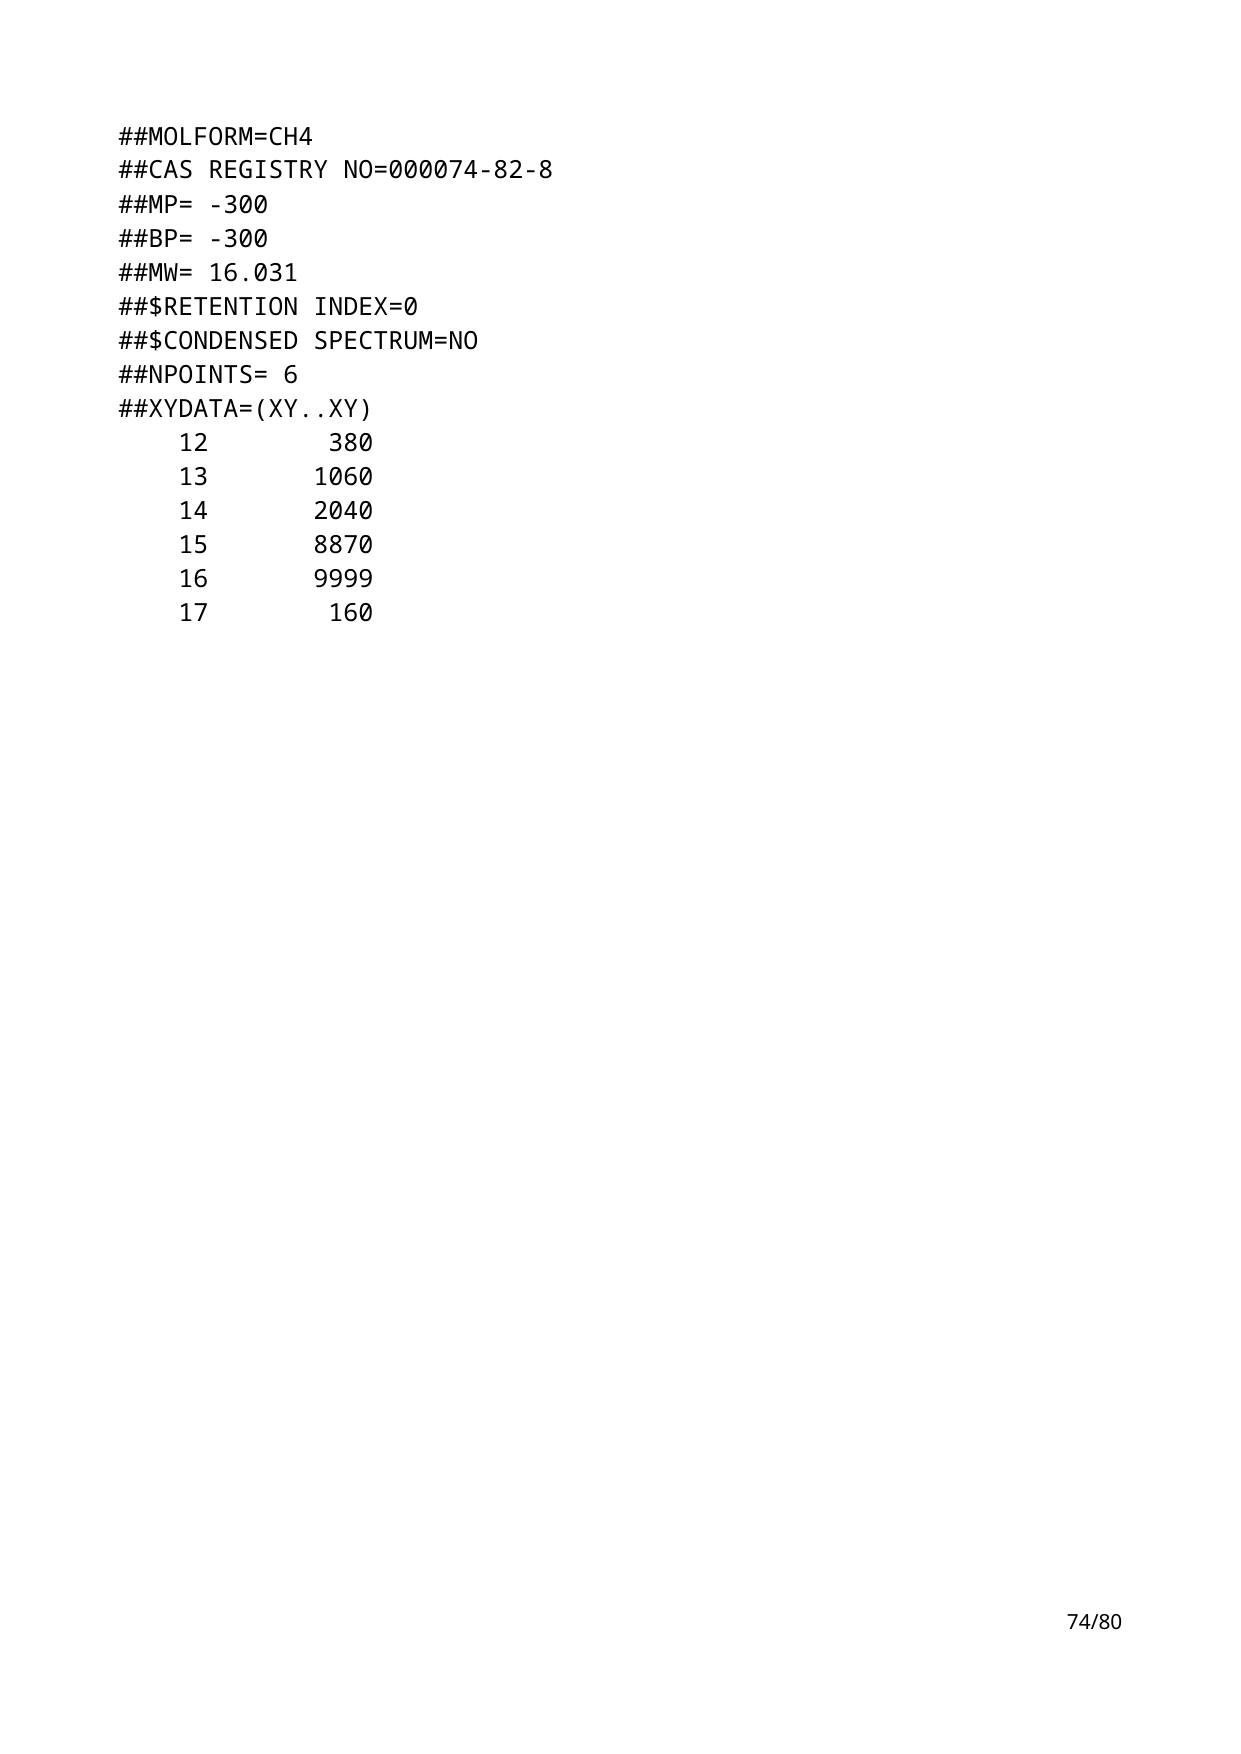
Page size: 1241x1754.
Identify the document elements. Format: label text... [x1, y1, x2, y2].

text ##$RETENTION INDEX=0 [118, 288, 1122, 322]
text 13 1060 [118, 459, 1122, 493]
text ##NPOINTS= 6 [118, 357, 1122, 391]
text ##MOLFORM=CH4 [118, 118, 1122, 152]
text 17 160 [118, 595, 1122, 629]
text 16 9999 [118, 561, 1122, 595]
text ##CAS REGISTRY NO=000074-82-8 [118, 152, 1122, 186]
text ##MP= -300 [118, 186, 1122, 220]
text ##BP= -300 [118, 220, 1122, 254]
text 15 8870 [118, 527, 1122, 561]
text ##MW= 16.031 [118, 254, 1122, 288]
text 12 380 [118, 425, 1122, 459]
text ##XYDATA=(XY..XY) [118, 391, 1122, 425]
text ##$CONDENSED SPECTRUM=NO [118, 322, 1122, 357]
text 14 2040 [118, 493, 1122, 527]
